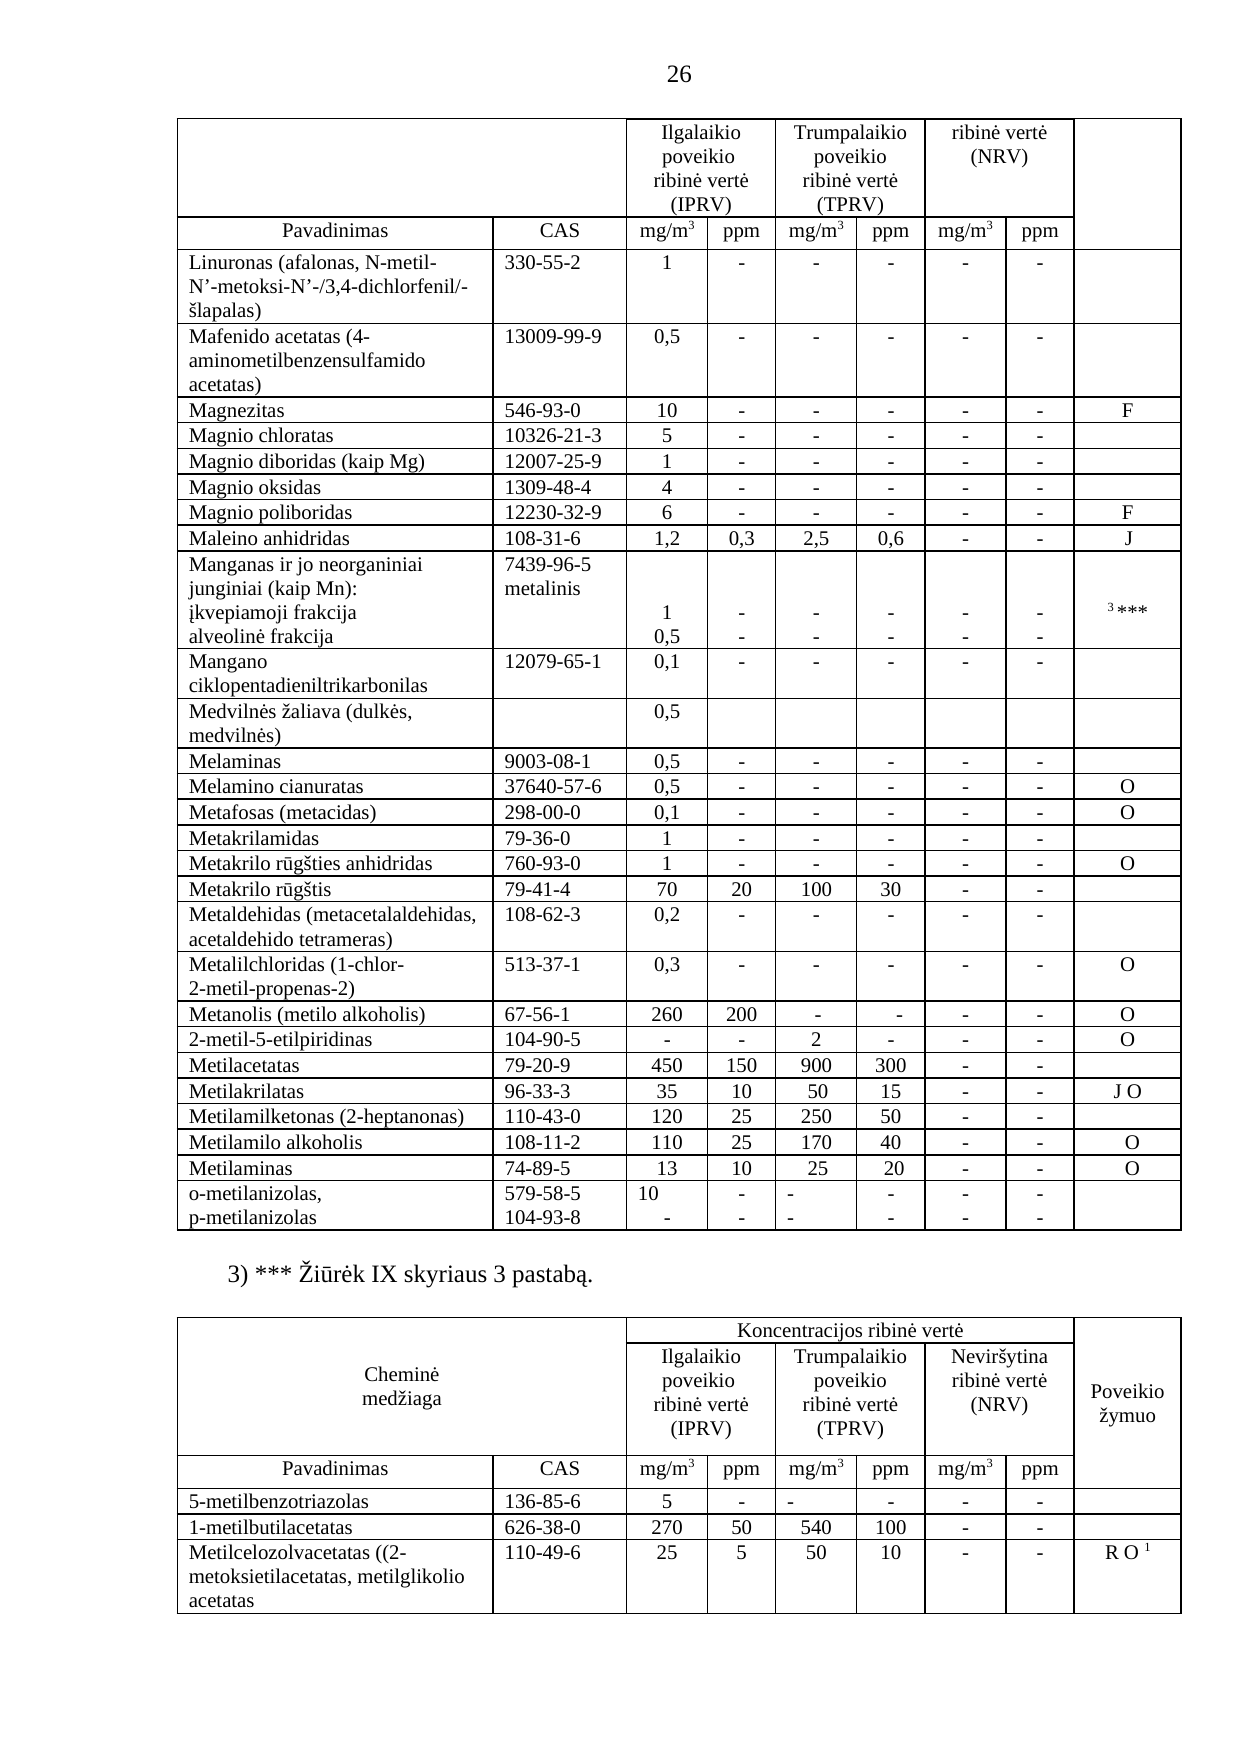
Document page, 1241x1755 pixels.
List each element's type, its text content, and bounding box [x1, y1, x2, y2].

table_cell - [1007, 500, 1073, 524]
table_cell ppm [708, 1456, 775, 1487]
table_cell 760-93-0 [494, 851, 626, 875]
table_cell Pavadinimas [178, 218, 492, 249]
table_cell - [708, 324, 775, 396]
table_cell 0,1 [627, 800, 707, 824]
table_cell - [708, 398, 775, 422]
table_cell mg/m3 [627, 1456, 707, 1487]
table_cell - [1007, 649, 1073, 697]
table_cell - [926, 1104, 1005, 1128]
table_cell - [926, 749, 1005, 773]
table_cell 13009-99-9 [494, 324, 626, 396]
table_cell 74-89-5 [494, 1156, 626, 1179]
table_cell 30 [857, 877, 924, 901]
table_cell F [1075, 398, 1180, 422]
table_cell - [627, 1027, 707, 1051]
table_cell - [857, 324, 924, 396]
table_cell 25 [708, 1104, 775, 1128]
table_cell - [857, 500, 924, 524]
table_cell mg/m3 [776, 1456, 856, 1487]
table_cell - [926, 952, 1005, 1000]
table_cell 330-55-2 [494, 250, 626, 322]
table_cell - [857, 250, 924, 322]
table_cell 50 [857, 1104, 924, 1128]
table_cell Melamino cianuratas [178, 774, 492, 798]
table_cell 12079-65-1 [494, 649, 626, 697]
table_cell - [776, 952, 856, 1000]
table_cell - [708, 449, 775, 473]
table_cell O [1075, 1002, 1180, 1026]
table_cell - [926, 826, 1005, 849]
table_cell - [926, 526, 1005, 550]
table_cell Neviršytina ribinė vertė (NRV) [926, 1344, 1073, 1455]
table_cell [1075, 423, 1180, 447]
table_cell 170 [776, 1130, 856, 1154]
table_cell - [776, 500, 856, 524]
table_cell - [1007, 1027, 1073, 1051]
table_cell - [1007, 851, 1073, 875]
table_cell 150 [708, 1053, 775, 1077]
table_cell - [1007, 774, 1073, 798]
table_cell - - [1007, 552, 1073, 648]
table_cell - [857, 475, 924, 499]
table_cell Maleino anhidridas [178, 526, 492, 550]
table_cell - [1007, 1156, 1073, 1179]
table_cell Metilakrilatas [178, 1079, 492, 1103]
table_cell Metilaminas [178, 1156, 492, 1179]
table_cell - [776, 250, 856, 322]
table_cell 67-56-1 [494, 1002, 626, 1026]
table_cell O [1075, 1130, 1180, 1154]
table_cell 1309-48-4 [494, 475, 626, 499]
table_cell O [1075, 851, 1180, 875]
table_cell - [708, 800, 775, 824]
table_cell ribinė vertė (NRV) [926, 120, 1073, 216]
table_cell - [776, 826, 856, 849]
table_cell - [776, 398, 856, 422]
table_cell [1075, 1181, 1180, 1229]
table_cell [1075, 902, 1180, 951]
table_cell ppm [1007, 218, 1073, 249]
table_cell - [857, 851, 924, 875]
table_cell - [857, 952, 924, 1000]
table_cell 5 [708, 1540, 775, 1612]
table_cell - [1007, 1540, 1073, 1612]
table_cell 1 [627, 826, 707, 849]
table_cell - [708, 1027, 775, 1051]
table_cell - [1007, 526, 1073, 550]
table_cell - - [857, 552, 924, 648]
table_cell - [708, 423, 775, 447]
table_cell - [926, 851, 1005, 875]
table_cell - [926, 324, 1005, 396]
table_cell - [1007, 749, 1073, 773]
table_cell - [926, 250, 1005, 322]
table_cell - [776, 902, 856, 951]
table_cell - - [926, 1181, 1005, 1229]
table_cell [494, 699, 626, 747]
table_cell Magnio chloratas [178, 423, 492, 447]
table_cell 4 [627, 475, 707, 499]
table_cell 5 [627, 1489, 707, 1513]
table_cell 2-metil-5-etilpiridinas [178, 1027, 492, 1051]
table_cell F [1075, 500, 1180, 524]
table_cell O [1075, 1156, 1180, 1179]
table_cell - [708, 749, 775, 773]
table_cell Metakrilo rūgštis [178, 877, 492, 901]
table_cell 108-62-3 [494, 902, 626, 951]
table_cell - [857, 1002, 924, 1026]
table_cell - [776, 774, 856, 798]
table_header Cheminė medžiaga [178, 1318, 626, 1455]
table_cell - [926, 1053, 1005, 1077]
table_cell - [708, 475, 775, 499]
table_cell - [926, 500, 1005, 524]
table_cell 9003-08-1 [494, 749, 626, 773]
table_cell 0,5 [627, 774, 707, 798]
table_cell - [776, 1489, 856, 1513]
table_cell 2,5 [776, 526, 856, 550]
table_cell - [1007, 902, 1073, 951]
table_cell - - [708, 552, 775, 648]
table_cell - [926, 423, 1005, 447]
table_cell 1,2 [627, 526, 707, 550]
table_cell 120 [627, 1104, 707, 1128]
table_cell 108-11-2 [494, 1130, 626, 1154]
table_cell 900 [776, 1053, 856, 1077]
table_cell 300 [857, 1053, 924, 1077]
text 3) *** Žiūrėk IX skyriaus 3 pastabą. [153, 1259, 1181, 1288]
table_cell 37640-57-6 [494, 774, 626, 798]
table_cell 10326-21-3 [494, 423, 626, 447]
table_cell 79-41-4 [494, 877, 626, 901]
table_cell Mafenido acetatas (4-aminometilbenzensulfamido acetatas) [178, 324, 492, 396]
table_cell Pavadinimas [178, 1456, 492, 1487]
table_cell [1075, 250, 1180, 322]
table_cell - [776, 1002, 856, 1026]
table_cell - [776, 423, 856, 447]
table_cell 12007-25-9 [494, 449, 626, 473]
table_cell - [708, 500, 775, 524]
table_cell 110 [627, 1130, 707, 1154]
table_cell - [926, 398, 1005, 422]
table_cell - [708, 250, 775, 322]
table_cell - [1007, 324, 1073, 396]
table_cell 96-33-3 [494, 1079, 626, 1103]
table_cell - [1007, 1515, 1073, 1539]
table_cell 50 [776, 1079, 856, 1103]
table_cell CAS [494, 218, 626, 249]
table_cell 540 [776, 1515, 856, 1539]
table_cell 3 *** [1075, 552, 1180, 648]
table_cell Metaldehidas (metacetalaldehidas, acetaldehido tetrameras) [178, 902, 492, 951]
table_cell - [857, 749, 924, 773]
table_cell CAS [494, 1456, 626, 1487]
table_cell - [857, 423, 924, 447]
table_cell 108-31-6 [494, 526, 626, 550]
table_cell [1075, 699, 1180, 747]
table_cell 110-43-0 [494, 1104, 626, 1128]
table_cell Metakrilamidas [178, 826, 492, 849]
table_cell - [926, 1079, 1005, 1103]
table_cell - [1007, 1053, 1073, 1077]
table_cell Medvilnės žaliava (dulkės, medvilnės) [178, 699, 492, 747]
table_cell - [1007, 1079, 1073, 1103]
table_cell ppm [857, 1456, 924, 1487]
table_cell - [1007, 1489, 1073, 1513]
table_cell - [708, 851, 775, 875]
table_cell 20 [708, 877, 775, 901]
table_cell Melaminas [178, 749, 492, 773]
table_cell 15 [857, 1079, 924, 1103]
table_cell - [926, 1027, 1005, 1051]
table_cell - [776, 851, 856, 875]
table_header Koncentracijos ribinė vertė [627, 1318, 1073, 1342]
table_cell [1075, 749, 1180, 773]
table_cell 270 [627, 1515, 707, 1539]
table_cell - [926, 1002, 1005, 1026]
table_cell 450 [627, 1053, 707, 1077]
table_cell - - [857, 1181, 924, 1229]
table_header Poveikio žymuo [1075, 1318, 1180, 1487]
table_cell - [926, 475, 1005, 499]
table_cell - [857, 902, 924, 951]
table_cell 25 [708, 1130, 775, 1154]
table_cell o-metilanizolas, p-metilanizolas [178, 1181, 492, 1229]
table_cell 104-90-5 [494, 1027, 626, 1051]
table_cell - [1007, 826, 1073, 849]
table_cell O [1075, 1027, 1180, 1051]
table_cell mg/m3 [627, 218, 707, 249]
table_cell Metafosas (metacidas) [178, 800, 492, 824]
table_cell 1 [627, 250, 707, 322]
table_cell 0,3 [627, 952, 707, 1000]
table_cell 25 [776, 1156, 856, 1179]
table_cell - [708, 774, 775, 798]
table_cell ppm [857, 218, 924, 249]
table_cell 250 [776, 1104, 856, 1128]
table_cell [926, 699, 1005, 747]
table_cell 35 [627, 1079, 707, 1103]
table_cell - [708, 1489, 775, 1513]
table_cell Metilamilketonas (2-heptanonas) [178, 1104, 492, 1128]
table_cell Ilgalaikio poveikio ribinė vertė (IPRV) [627, 120, 775, 216]
table_cell - [1007, 423, 1073, 447]
table_cell 0,5 [627, 699, 707, 747]
table_cell - [708, 902, 775, 951]
table_cell 579-58-5 104-93-8 [494, 1181, 626, 1229]
table_cell - - [1007, 1181, 1073, 1229]
table_cell mg/m3 [926, 218, 1005, 249]
table_cell - [926, 649, 1005, 697]
table_cell - [857, 398, 924, 422]
table_cell 0,5 [627, 324, 707, 396]
table_cell Magnio diboridas (kaip Mg) [178, 449, 492, 473]
table_cell - [1007, 449, 1073, 473]
table_cell [857, 699, 924, 747]
table_cell - [1007, 475, 1073, 499]
table_cell Manganas ir jo neorganiniai junginiai (kaip Mn): įkvepiamoji frakcija alveolinė frakcija [178, 552, 492, 648]
table_cell mg/m3 [776, 218, 856, 249]
table_cell Metilacetatas [178, 1053, 492, 1077]
table_cell Magnio oksidas [178, 475, 492, 499]
table_cell - [1007, 800, 1073, 824]
table_cell Metakrilo rūgšties anhidridas [178, 851, 492, 875]
table_cell 110-49-6 [494, 1540, 626, 1612]
table_cell 10 [857, 1540, 924, 1612]
table_cell - - [708, 1181, 775, 1229]
table_cell 0,1 [627, 649, 707, 697]
table_cell - [857, 1027, 924, 1051]
table_cell 10 [627, 398, 707, 422]
table_cell Trumpalaikio poveikio ribinė vertė (TPRV) [776, 120, 924, 216]
table_cell - [926, 1515, 1005, 1539]
table_cell - [776, 749, 856, 773]
table_cell 513-37-1 [494, 952, 626, 1000]
table_cell Trumpalaikio poveikio ribinė vertė (TPRV) [776, 1344, 924, 1455]
table_cell [1075, 877, 1180, 901]
table_cell ppm [708, 218, 775, 249]
table_cell 70 [627, 877, 707, 901]
table_cell 0,3 [708, 526, 775, 550]
table_cell Metalilchloridas (1-chlor- 2-metil-propenas-2) [178, 952, 492, 1000]
table_cell - [1007, 1130, 1073, 1154]
table_cell Metilcelozolvacetatas ((2-metoksietilacetatas, metilglikolio acetatas [178, 1540, 492, 1612]
table_cell 1-metilbutilacetatas [178, 1515, 492, 1539]
table_cell 40 [857, 1130, 924, 1154]
table_cell [1075, 1489, 1180, 1513]
table_cell 50 [776, 1540, 856, 1612]
table_cell 100 [857, 1515, 924, 1539]
table_cell - [1007, 952, 1073, 1000]
table_cell 10 - [627, 1181, 707, 1229]
table_cell - [857, 649, 924, 697]
table_cell 1 0,5 [627, 552, 707, 648]
table_cell J O [1075, 1079, 1180, 1103]
table_cell 79-20-9 [494, 1053, 626, 1077]
table_cell 1 [627, 851, 707, 875]
table_cell 12230-32-9 [494, 500, 626, 524]
table_cell Metanolis (metilo alkoholis) [178, 1002, 492, 1026]
table_cell - [926, 800, 1005, 824]
table_cell 20 [857, 1156, 924, 1179]
table_cell 298-00-0 [494, 800, 626, 824]
table_cell [1075, 324, 1180, 396]
table_cell 0,5 [627, 749, 707, 773]
table_cell - [926, 1540, 1005, 1612]
table_cell 136-85-6 [494, 1489, 626, 1513]
table_cell 260 [627, 1002, 707, 1026]
table_cell - [857, 826, 924, 849]
table_cell - - [926, 552, 1005, 648]
table_cell 5-metilbenzotriazolas [178, 1489, 492, 1513]
table_cell - [926, 1156, 1005, 1179]
table_header [178, 119, 626, 216]
table_cell - [708, 826, 775, 849]
table_cell [1075, 449, 1180, 473]
table_cell O [1075, 952, 1180, 1000]
table_cell [1075, 1515, 1180, 1539]
table_cell - - [776, 1181, 856, 1229]
table_cell [1075, 475, 1180, 499]
table_cell J [1075, 526, 1180, 550]
table_cell 1 [627, 449, 707, 473]
table_cell - [776, 324, 856, 396]
table_cell [1075, 649, 1180, 697]
table_cell Metilamilo alkoholis [178, 1130, 492, 1154]
table_cell R O 1 [1075, 1540, 1180, 1612]
table_cell 546-93-0 [494, 398, 626, 422]
table_cell - [926, 877, 1005, 901]
table_cell - [708, 649, 775, 697]
table_cell [1075, 1053, 1180, 1077]
table_cell - [926, 449, 1005, 473]
table_cell - [857, 449, 924, 473]
table_cell O [1075, 800, 1180, 824]
table_cell [1007, 699, 1073, 747]
table_cell - [1007, 398, 1073, 422]
table_cell 7439-96-5 metalinis [494, 552, 626, 648]
table_cell 50 [708, 1515, 775, 1539]
table_cell 2 [776, 1027, 856, 1051]
table_cell 13 [627, 1156, 707, 1179]
table_header [1075, 119, 1180, 249]
table_cell 6 [627, 500, 707, 524]
table_cell 626-38-0 [494, 1515, 626, 1539]
table_cell 25 [627, 1540, 707, 1612]
table_cell ppm [1007, 1456, 1073, 1487]
table_cell - [708, 952, 775, 1000]
table_cell 0,2 [627, 902, 707, 951]
table_cell [776, 699, 856, 747]
table_cell - [1007, 877, 1073, 901]
table_cell Mangano ciklopentadieniltrikarbonilas [178, 649, 492, 697]
table_cell - [1007, 1104, 1073, 1128]
table_cell Magnezitas [178, 398, 492, 422]
table_cell - [857, 774, 924, 798]
table_cell - [776, 475, 856, 499]
table_cell O [1075, 774, 1180, 798]
table_cell - [926, 774, 1005, 798]
table_cell - [926, 1130, 1005, 1154]
table_cell - [926, 902, 1005, 951]
table_cell - - [776, 552, 856, 648]
table_cell - [857, 800, 924, 824]
table_cell - [857, 1489, 924, 1513]
table_cell 79-36-0 [494, 826, 626, 849]
table_cell 0,6 [857, 526, 924, 550]
table_cell mg/m3 [926, 1456, 1005, 1487]
table_cell 200 [708, 1002, 775, 1026]
table_cell [1075, 826, 1180, 849]
table_cell Linuronas (afalonas, N-metil- N’-metoksi-N’-/3,4-dichlorfenil/-šlapalas) [178, 250, 492, 322]
table_cell - [776, 649, 856, 697]
table_cell - [926, 1489, 1005, 1513]
table_cell 10 [708, 1156, 775, 1179]
table_cell Magnio poliboridas [178, 500, 492, 524]
table_cell Ilgalaikio poveikio ribinė vertė (IPRV) [627, 1344, 775, 1455]
table_cell - [776, 800, 856, 824]
table_cell - [1007, 1002, 1073, 1026]
table_cell 10 [708, 1079, 775, 1103]
table_cell 5 [627, 423, 707, 447]
table_cell [708, 699, 775, 747]
table_cell - [776, 449, 856, 473]
table_cell [1075, 1104, 1180, 1128]
table_cell - [1007, 250, 1073, 322]
table_cell 100 [776, 877, 856, 901]
